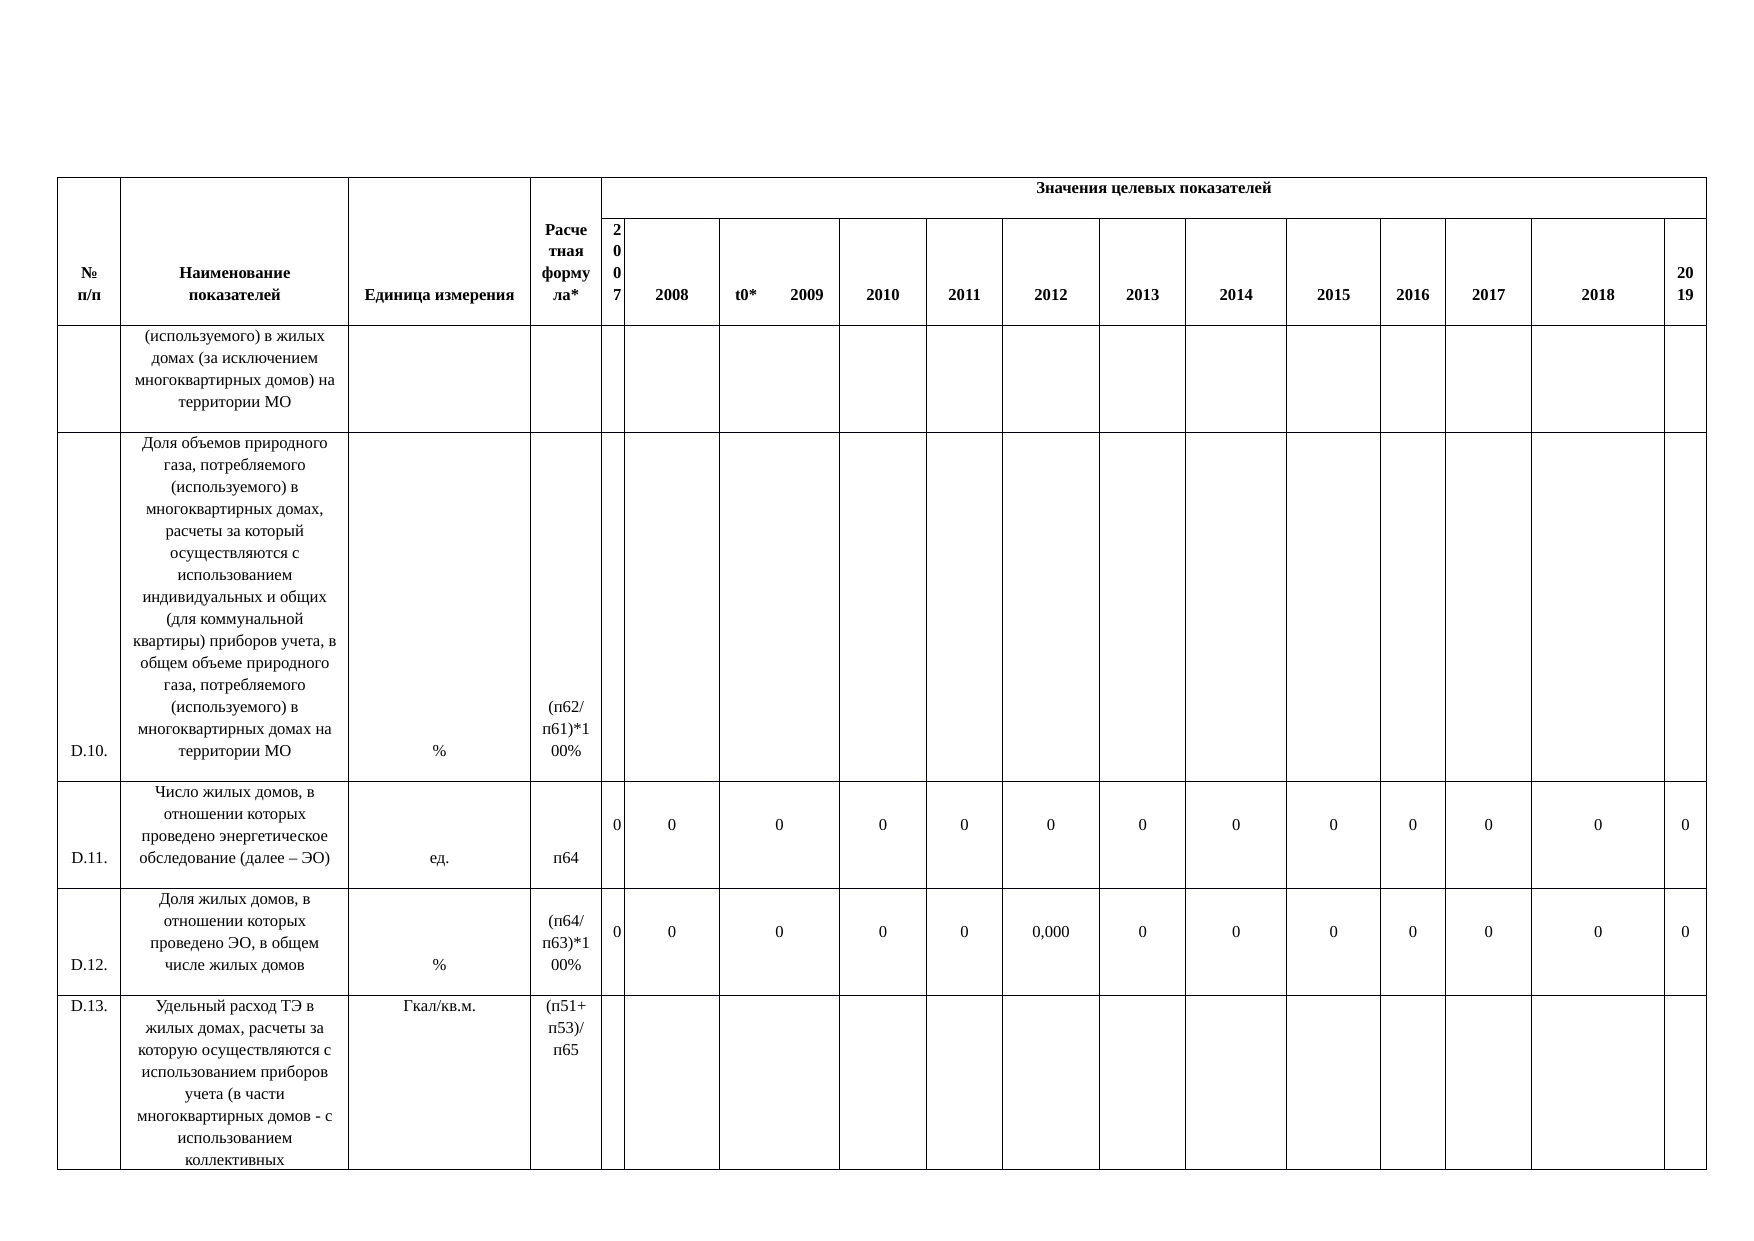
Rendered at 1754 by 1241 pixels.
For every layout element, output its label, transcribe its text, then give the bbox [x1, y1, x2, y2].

table_cell [1381, 433, 1445, 781]
table_cell D.10. [58, 433, 120, 781]
table_cell [1532, 326, 1664, 432]
table_cell 0 [927, 782, 1002, 888]
table_cell (п64/п63)*100% [531, 889, 601, 995]
table_cell [720, 433, 839, 781]
table_cell D.12. [58, 889, 120, 995]
table_cell 0 [1446, 889, 1531, 995]
table_cell [927, 433, 1002, 781]
table_cell (п62/п61)*100% [531, 433, 601, 781]
table_cell 0 [1381, 889, 1445, 995]
table_cell Доля жилых домов, в отношении которых проведено ЭО, в общем числе жилых домов [121, 889, 348, 995]
table_cell [1287, 996, 1380, 1169]
table_cell [58, 326, 120, 432]
table_cell 2018 [1532, 219, 1664, 325]
table_cell 0 [1381, 782, 1445, 888]
table_cell 0 [1100, 782, 1185, 888]
table_cell 0 [1665, 782, 1706, 888]
table_cell [1287, 433, 1380, 781]
table_cell 0 [1287, 782, 1380, 888]
table_cell [1532, 433, 1664, 781]
table_cell [1446, 433, 1531, 781]
table_cell [602, 326, 624, 432]
table_cell [1665, 996, 1706, 1169]
table_cell [1665, 433, 1706, 781]
table_cell [720, 326, 839, 432]
table_cell 2013 [1100, 219, 1185, 325]
table_cell 2007 [602, 219, 624, 325]
table_cell 2008 [625, 219, 719, 325]
table_cell 2014 [1186, 219, 1286, 325]
table_cell [927, 326, 1002, 432]
table_cell [1003, 326, 1099, 432]
table_cell [1100, 996, 1185, 1169]
table_cell [349, 326, 530, 432]
table_cell [1100, 326, 1185, 432]
table_cell Доля объемов природного газа, потребляемого (используемого) в многоквартирных домах, расчеты за который осуществляются с использованием индивидуальных и общих (для коммунальной квартиры) приборов учета, в общем объеме природного газа, потребляемого (используемого) в многоквартирных домах на территории МО [121, 433, 348, 781]
table_cell 2015 [1287, 219, 1380, 325]
table_cell [840, 326, 926, 432]
table_cell [625, 326, 719, 432]
table_cell 2019 [1665, 219, 1706, 325]
table_cell 2011 [927, 219, 1002, 325]
table_cell 0 [602, 889, 624, 995]
table_cell [1532, 996, 1664, 1169]
table_header Значения целевых показателей [602, 178, 1706, 218]
table_cell 0 [625, 782, 719, 888]
table_cell D.13. [58, 996, 120, 1169]
table_cell [840, 996, 926, 1169]
table_cell [1100, 433, 1185, 781]
table_header Расчетная формула* [531, 178, 601, 325]
table_cell 0 [840, 889, 926, 995]
table_cell (используемого) в жилых домах (за исключением многоквартирных домов) на территории МО [121, 326, 348, 432]
table_cell [1003, 996, 1099, 1169]
table_cell 0 [720, 889, 839, 995]
table_cell 0 [840, 782, 926, 888]
table_cell 0 [1186, 782, 1286, 888]
table_cell 0 [1665, 889, 1706, 995]
table_cell [531, 326, 601, 432]
table_header Единица измерения [349, 178, 530, 325]
table_cell [1381, 996, 1445, 1169]
table_cell 2010 [840, 219, 926, 325]
table_cell t0* 2009 [720, 219, 839, 325]
table_cell п64 [531, 782, 601, 888]
table_cell 2017 [1446, 219, 1531, 325]
table_cell [1446, 996, 1531, 1169]
table_cell 0 [1287, 889, 1380, 995]
table_cell [1186, 326, 1286, 432]
table_cell % [349, 889, 530, 995]
table_cell % [349, 433, 530, 781]
table_cell [1446, 326, 1531, 432]
table_cell 0,000 [1003, 889, 1099, 995]
table_cell [927, 996, 1002, 1169]
table_cell [625, 996, 719, 1169]
table_cell (п51+п53)/п65 [531, 996, 601, 1169]
table_cell ед. [349, 782, 530, 888]
table_cell 0 [1100, 889, 1185, 995]
table_cell Гкал/кв.м. [349, 996, 530, 1169]
table_cell 0 [602, 782, 624, 888]
table_cell Удельный расход ТЭ в жилых домах, расчеты за которую осуществляются с использованием приборов учета (в части многоквартирных домов - с использованием коллективных [121, 996, 348, 1169]
table_cell 0 [927, 889, 1002, 995]
table_cell [625, 433, 719, 781]
table_header Наименование показателей [121, 178, 348, 325]
table_cell 0 [1532, 782, 1664, 888]
table_cell [1186, 996, 1286, 1169]
table_cell 0 [1446, 782, 1531, 888]
table_cell 2012 [1003, 219, 1099, 325]
table_cell [1381, 326, 1445, 432]
table_header № п/п [58, 178, 120, 325]
table_cell 0 [720, 782, 839, 888]
table_cell [602, 433, 624, 781]
table_cell [1186, 433, 1286, 781]
table_cell Число жилых домов, в отношении которых проведено энергетическое обследование (далее – ЭО) [121, 782, 348, 888]
table_cell [1287, 326, 1380, 432]
table_cell 0 [1532, 889, 1664, 995]
table_cell [602, 996, 624, 1169]
table_cell [1665, 326, 1706, 432]
table_cell 0 [625, 889, 719, 995]
table_cell 0 [1186, 889, 1286, 995]
table_cell D.11. [58, 782, 120, 888]
table_cell 0 [1003, 782, 1099, 888]
table_cell [720, 996, 839, 1169]
table_cell [840, 433, 926, 781]
table_cell [1003, 433, 1099, 781]
table_cell 2016 [1381, 219, 1445, 325]
